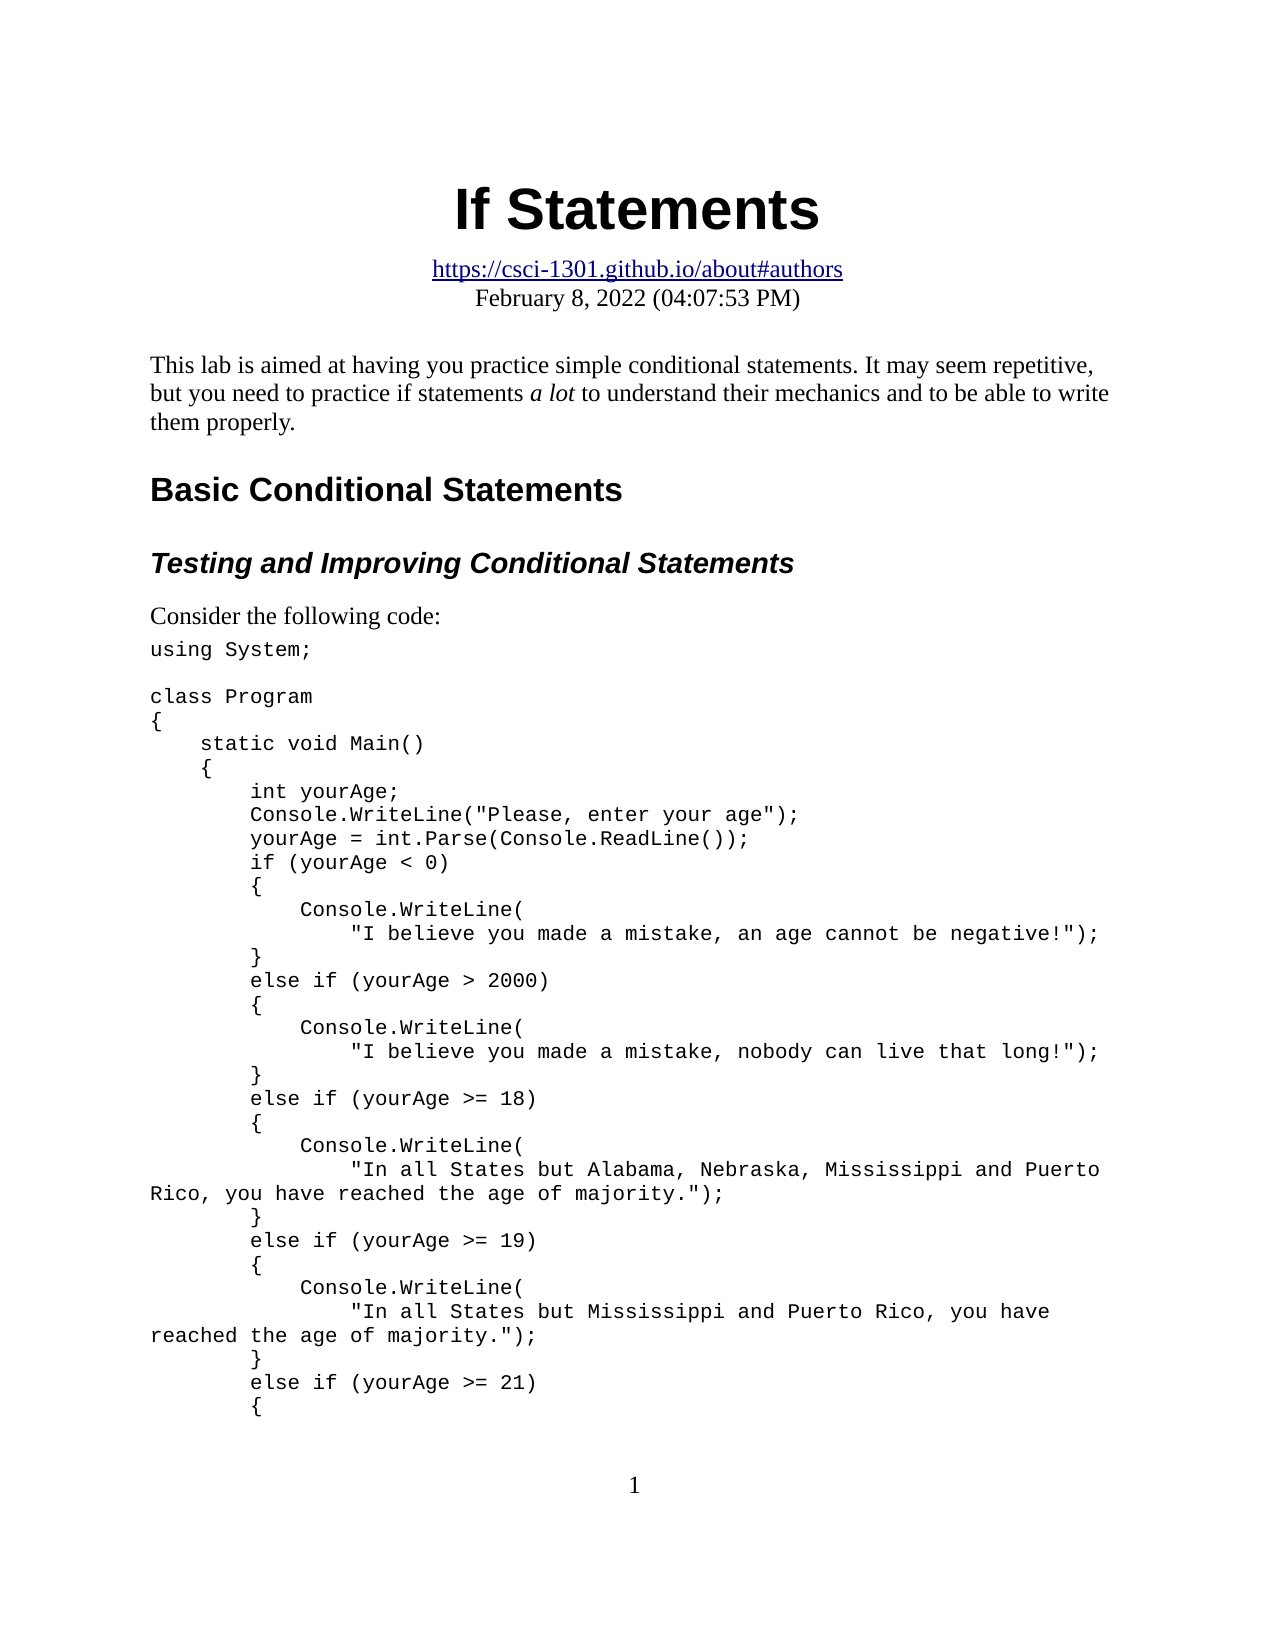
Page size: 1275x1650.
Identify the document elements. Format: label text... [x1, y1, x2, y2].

text else if (yourAge > 2000) [150, 970, 1125, 993]
title If Statements [150, 175, 1125, 242]
text } [150, 1348, 1125, 1372]
text Console.WriteLine( [150, 1277, 1125, 1301]
text "I believe you made a mistake, nobody can live that long!"); [150, 1041, 1125, 1064]
text else if (yourAge >= 19) [150, 1230, 1125, 1254]
text { [150, 757, 1125, 781]
text static void Main() [150, 733, 1125, 757]
text { [150, 875, 1125, 899]
text Console.WriteLine( [150, 899, 1125, 923]
text class Program [150, 686, 1125, 710]
text int yourAge; [150, 781, 1125, 804]
text https://csci-1301.github.io/about#authors [150, 254, 1125, 283]
text February 8, 2022 (04:07:53 PM) [150, 283, 1125, 312]
text { [150, 1112, 1125, 1135]
text "In all States but Mississippi and Puerto Rico, you have reached the age of majority."); [150, 1301, 1125, 1348]
text } [150, 946, 1125, 970]
text Console.WriteLine("Please, enter your age"); [150, 804, 1125, 828]
subtitle Testing and Improving Conditional Statements [150, 546, 1125, 580]
text Console.WriteLine( [150, 1017, 1125, 1041]
text else if (yourAge >= 18) [150, 1088, 1125, 1112]
text "I believe you made a mistake, an age cannot be negative!"); [150, 923, 1125, 946]
text { [150, 1396, 1125, 1419]
text } [150, 1206, 1125, 1230]
text } [150, 1064, 1125, 1088]
text Console.WriteLine( [150, 1135, 1125, 1159]
text yourAge = int.Parse(Console.ReadLine()); [150, 828, 1125, 852]
text if (yourAge < 0) [150, 852, 1125, 875]
text "In all States but Alabama, Nebraska, Mississippi and Puerto Rico, you have reached the age of majority."); [150, 1159, 1125, 1206]
text else if (yourAge >= 21) [150, 1372, 1125, 1396]
text Consider the following code: [150, 601, 1125, 630]
text This lab is aimed at having you practice simple conditional statements. It may seem repetitive, but you need to practice if statements a lot to understand their mechanics and to be able to write them properly. [150, 350, 1125, 436]
subtitle Basic Conditional Statements [150, 470, 1125, 509]
text { [150, 993, 1125, 1017]
text { [150, 1254, 1125, 1277]
text using System; [150, 639, 1125, 662]
text { [150, 710, 1125, 733]
